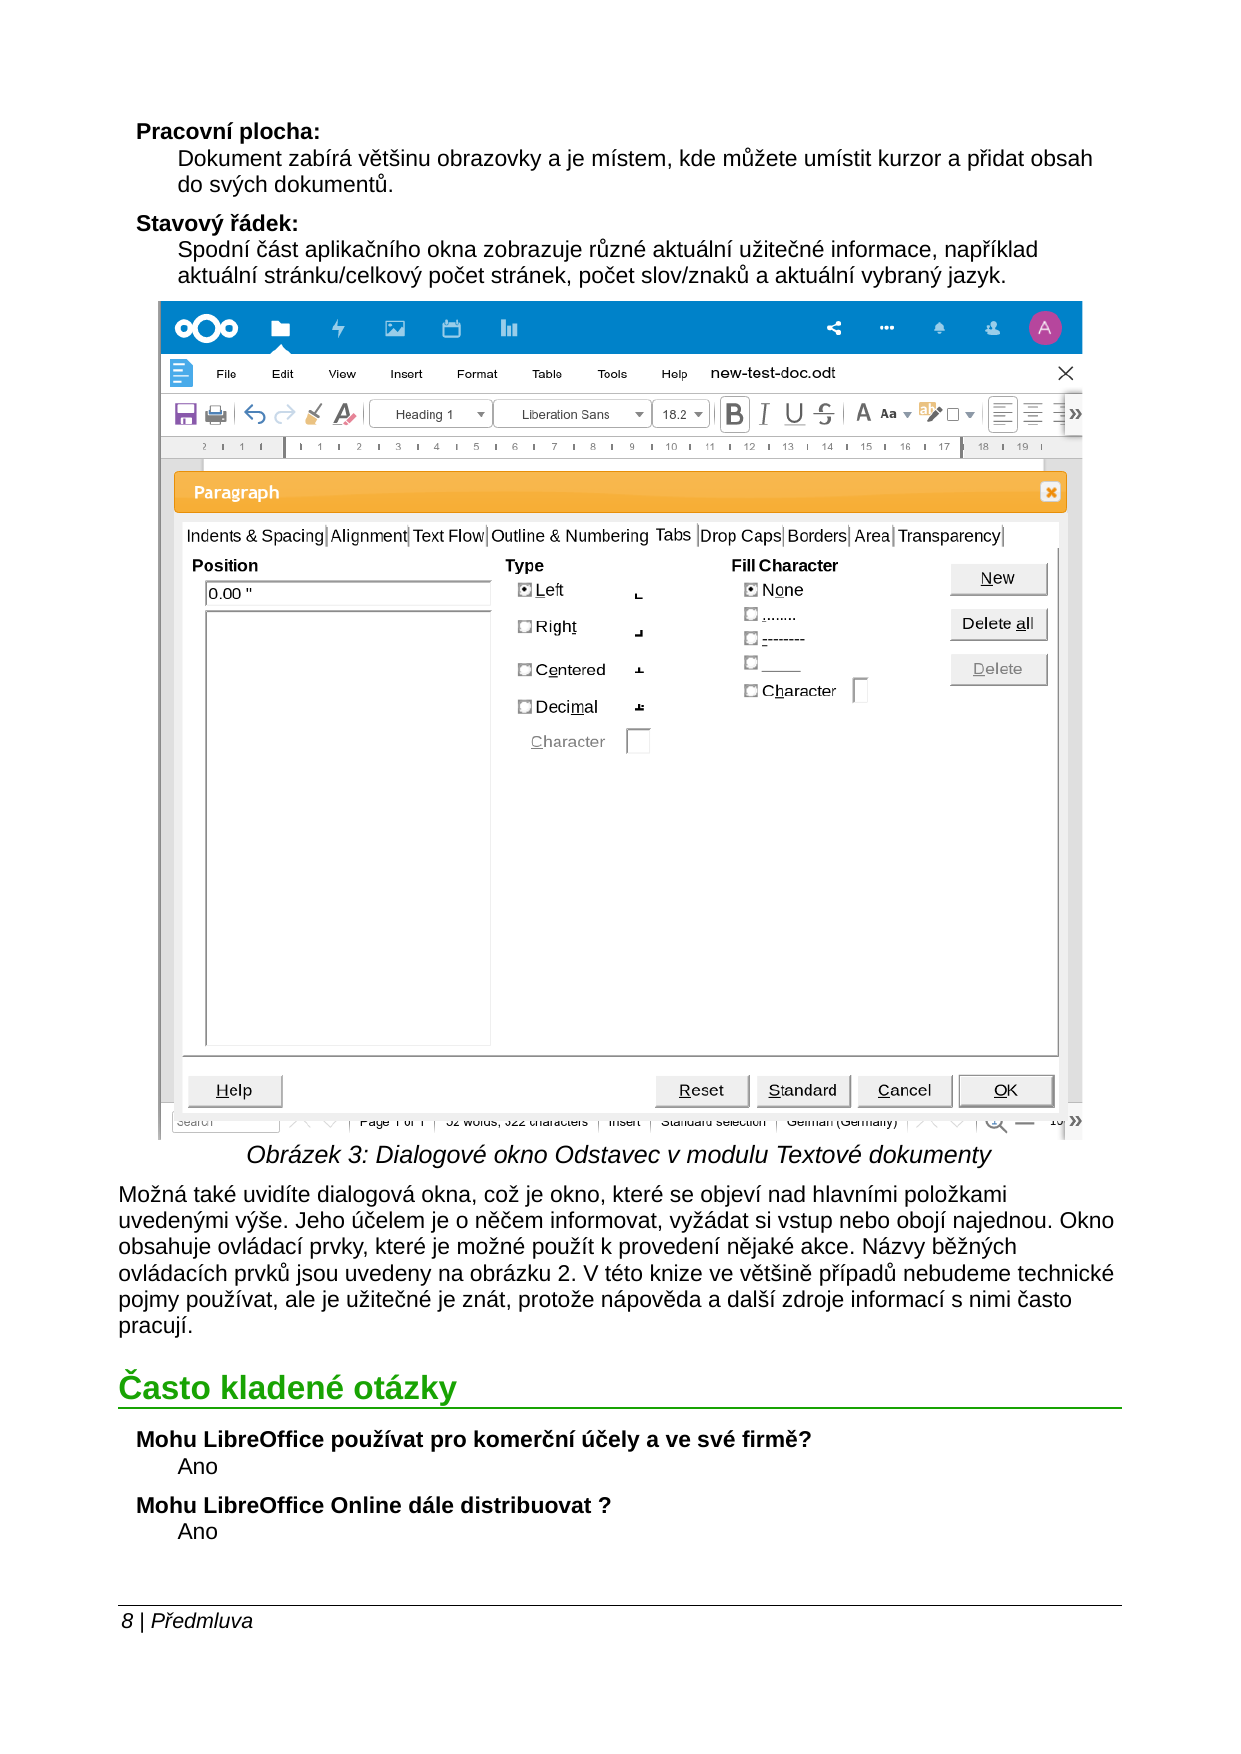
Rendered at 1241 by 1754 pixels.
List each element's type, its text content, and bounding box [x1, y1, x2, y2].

subtitle Často kladené otázky [118, 1368, 1122, 1407]
text Obrázek 3: Dialogové okno Odstavec v modulu Textové dokumenty [153, 1140, 1087, 1169]
text Spodní část aplikačního okna zobrazuje různé aktuální užitečné informace, například aktuální stránku/celkový počet stránek, počet slov/znaků a aktuální vybraný jazyk. [177, 236, 1122, 289]
text Mohu LibreOffice používat pro komerční účely a ve své firmě? [136, 1426, 1122, 1453]
text Pracovní plocha: [136, 118, 1122, 144]
text Ano [177, 1453, 1122, 1479]
picture [158, 301, 1083, 1140]
text Dokument zabírá většinu obrazovky a je místem, kde můžete umístit kurzor a přidat obsah do svých dokumentů. [177, 144, 1122, 197]
text Mohu LibreOffice Online dále distribuovat ? [136, 1492, 1122, 1518]
text Možná také uvidíte dialogová okna, což je okno, které se objeví nad hlavními položkami uvedenými výše. Jeho účelem je o něčem informovat, vyžádat si vstup nebo obojí najednou. Okno obsahuje ovládací prvky, které je možné použít k provedení nějaké akce. Názvy běžných ovládacích prvků jsou uvedeny na obrázku 2. V této knize ve většině případů nebudeme technické pojmy používat, ale je užitečné je znát, protože nápověda a další zdroje informací s nimi často pracují. [118, 1181, 1122, 1339]
text Stavový řádek: [136, 210, 1122, 236]
text Ano [177, 1518, 1122, 1544]
